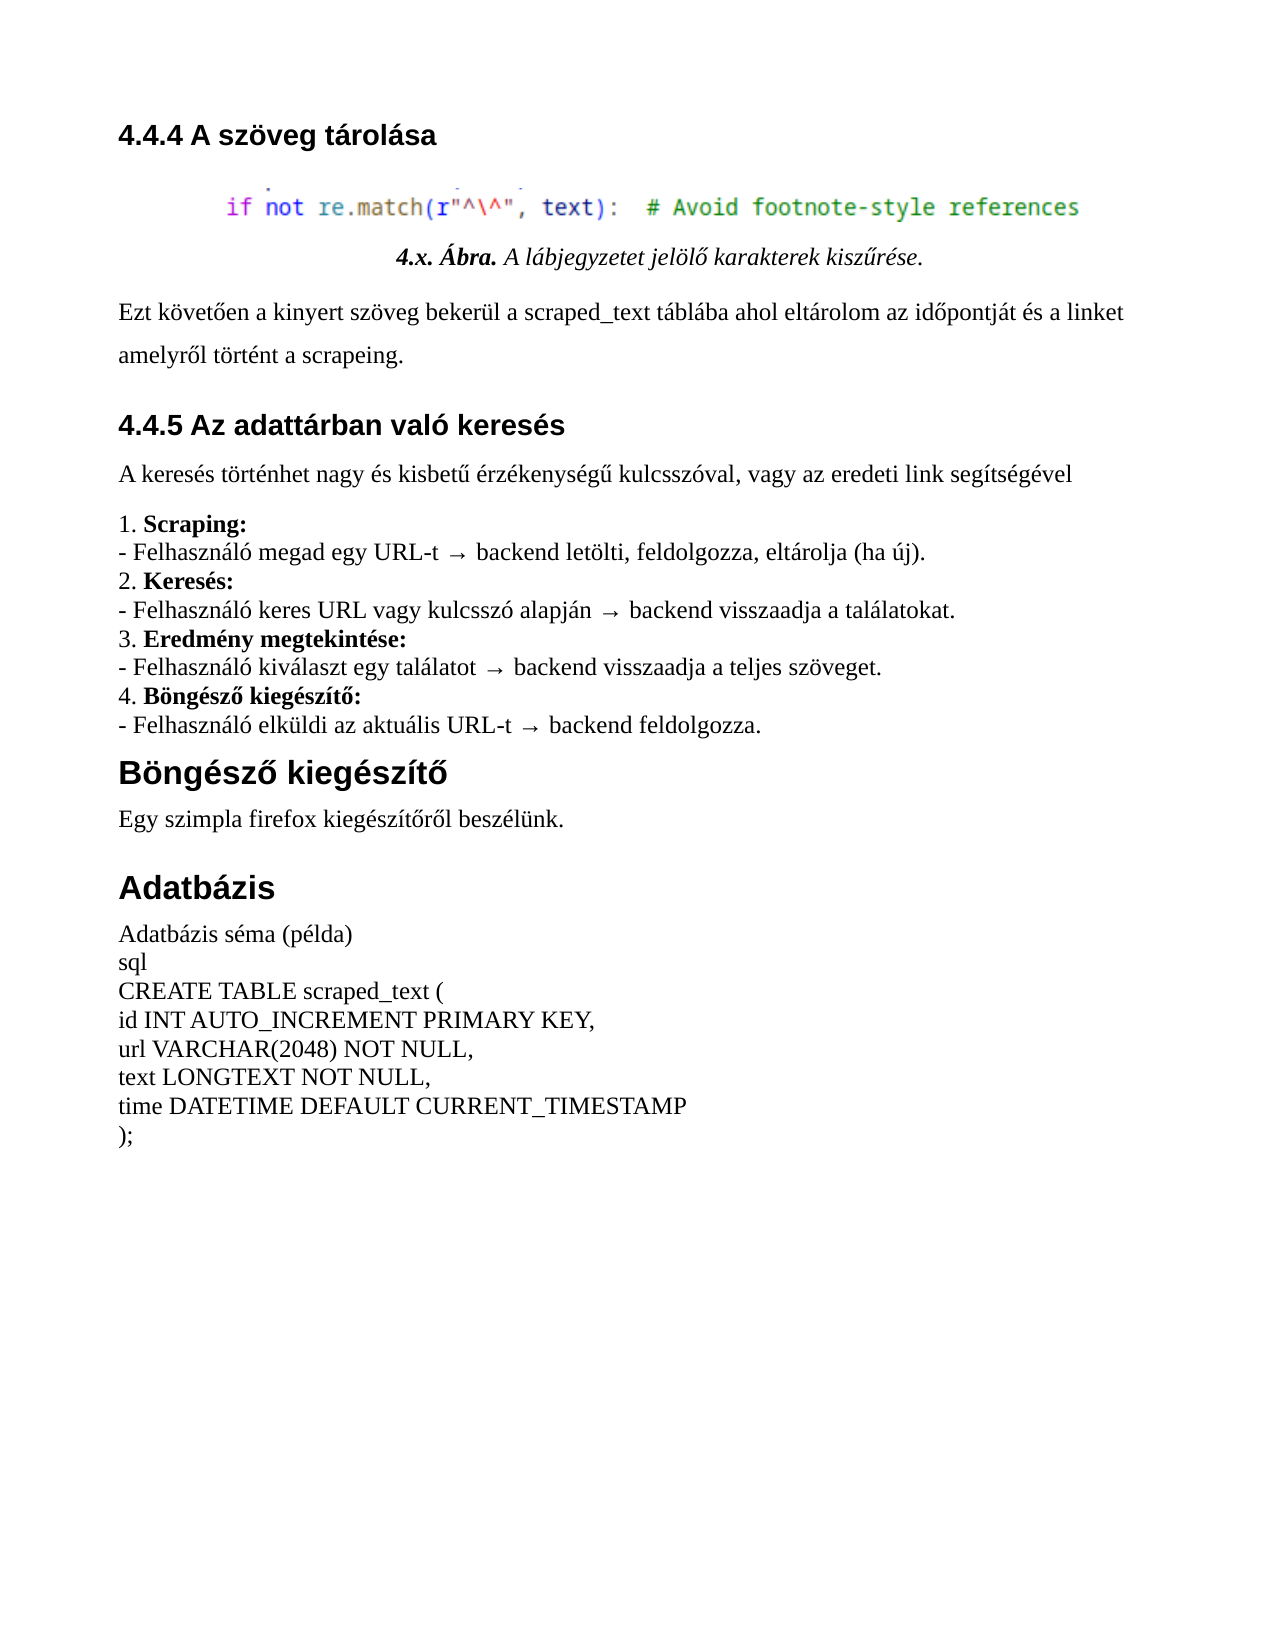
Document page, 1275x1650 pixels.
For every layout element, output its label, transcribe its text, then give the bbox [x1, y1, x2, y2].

text 3. Eredmény megtekintése: [118, 624, 1127, 652]
text 2. Keresés: [118, 566, 1127, 595]
text - Felhasználó kiválaszt egy találatot → backend visszaadja a teljes szöveget. [118, 652, 1127, 681]
text id INT AUTO_INCREMENT PRIMARY KEY, [118, 1005, 1127, 1034]
subtitle 4.4.4 A szöveg tárolása [118, 118, 1109, 152]
text ); [118, 1120, 1127, 1149]
picture [220, 188, 1102, 222]
text sql [118, 947, 1127, 976]
text 1. Scraping: [118, 509, 1127, 537]
text Adatbázis séma (példa) [118, 919, 1127, 947]
subtitle 4.4.5 Az adattárban való keresés [118, 408, 1109, 441]
text - Felhasználó elküldi az aktuális URL-t → backend feldolgozza. [118, 710, 1127, 739]
subtitle Böngésző kiegészítő [118, 753, 1098, 792]
text Egy szimpla firefox kiegészítőről beszélünk. [118, 804, 1127, 833]
text Ezt követően a kinyert szöveg bekerül a scraped_text táblába ahol eltárolom az időpontját és a linket amelyről történt a scrapeing. [118, 297, 1127, 369]
text CREATE TABLE scraped_text ( [118, 976, 1127, 1005]
subtitle Adatbázis [118, 868, 1098, 906]
text A keresés történhet nagy és kisbetű érzékenységű kulcsszóval, vagy az eredeti link segítségével [118, 459, 1127, 488]
text - Felhasználó megad egy URL-t → backend letölti, feldolgozza, eltárolja (ha új). [118, 537, 1127, 566]
text - Felhasználó keres URL vagy kulcsszó alapján → backend visszaadja a találatokat. [118, 595, 1127, 624]
text text LONGTEXT NOT NULL, [118, 1062, 1127, 1091]
text 4.x. Ábra. A lábjegyzetet jelölő karakterek kiszűrése. [165, 182, 1157, 270]
text time DATETIME DEFAULT CURRENT_TIMESTAMP [118, 1091, 1127, 1120]
text 4. Böngésző kiegészítő: [118, 681, 1127, 710]
text url VARCHAR(2048) NOT NULL, [118, 1034, 1127, 1062]
